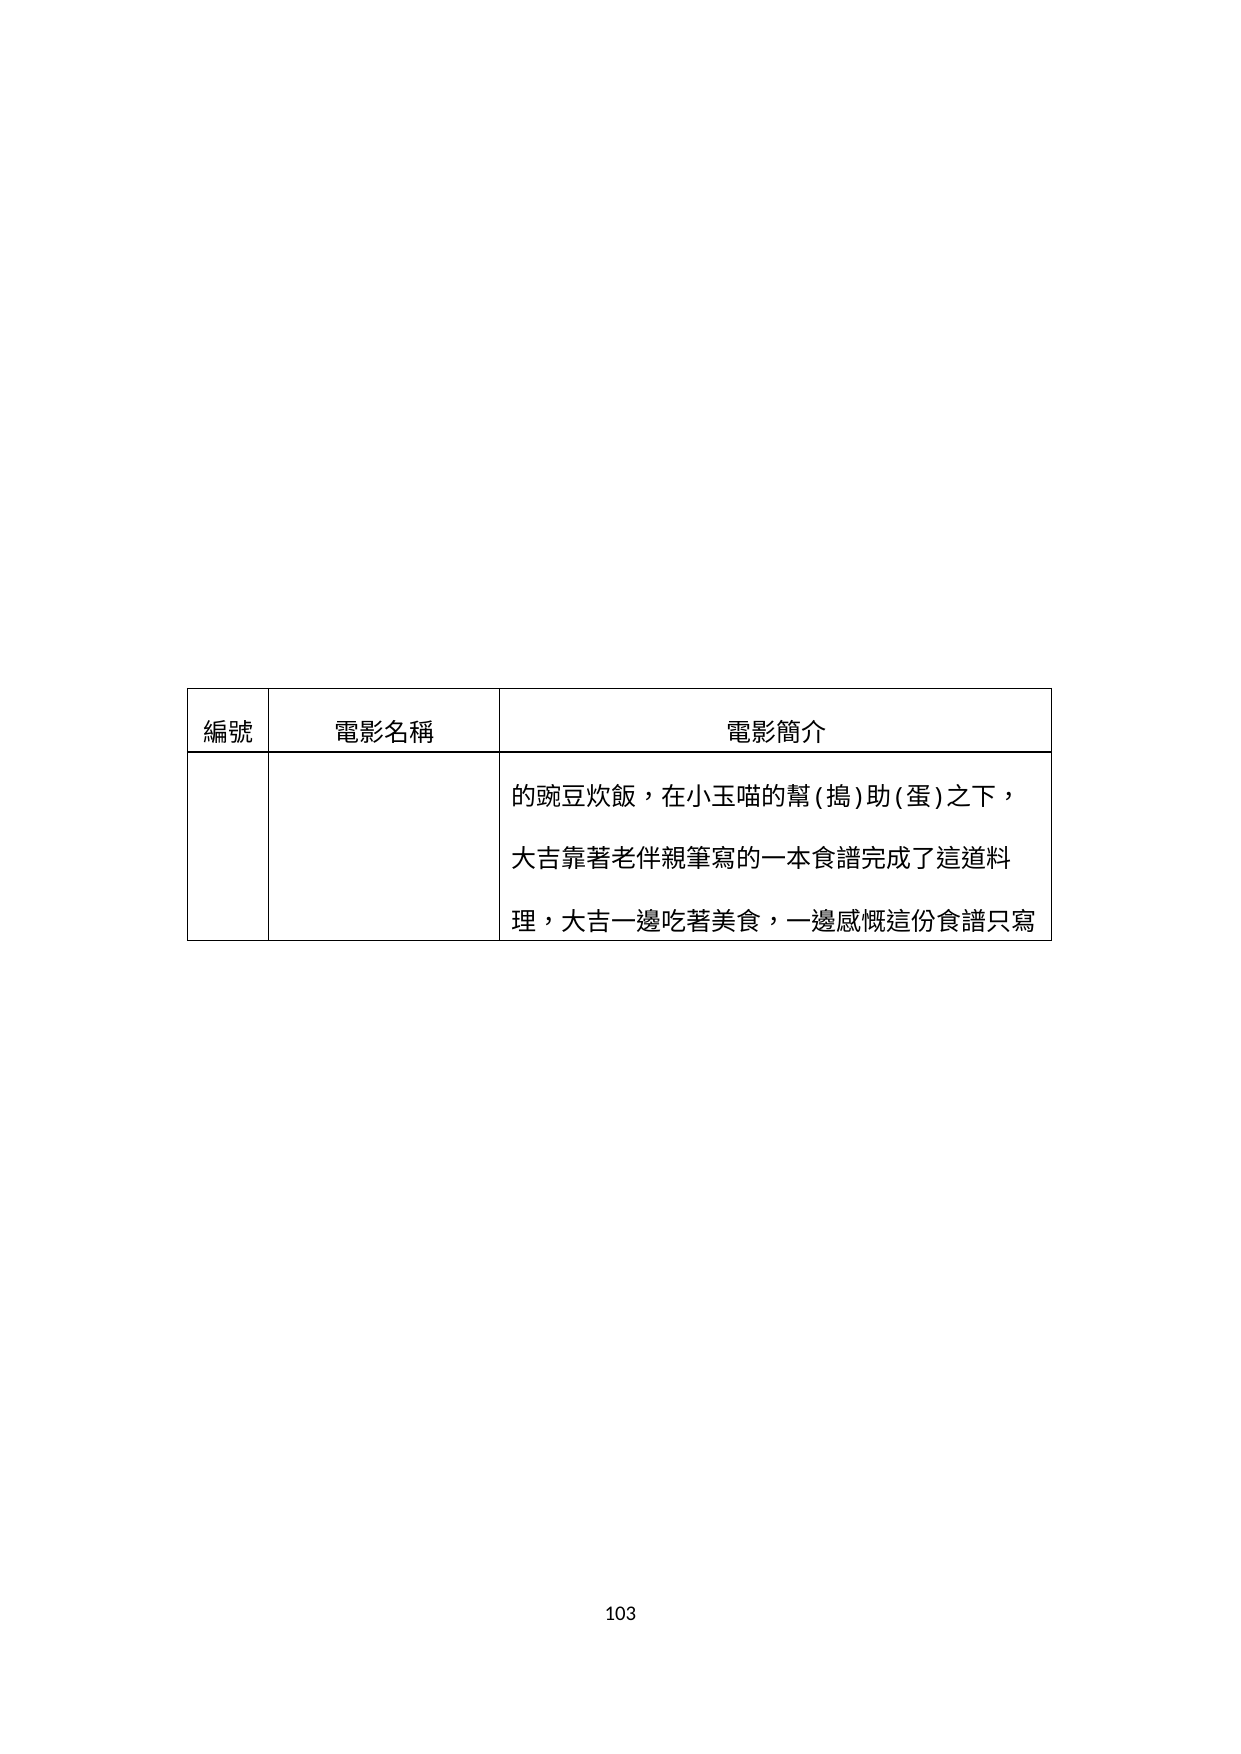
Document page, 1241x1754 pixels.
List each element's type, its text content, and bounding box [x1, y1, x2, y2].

table_header 電影名稱 [269, 689, 499, 751]
table_cell [269, 753, 499, 940]
table_cell [188, 753, 268, 940]
table_header 編號 [188, 689, 268, 751]
table_cell 的豌豆炊飯，在小玉喵的幫(搗)助(蛋)之下，大吉靠著老伴親筆寫的一本食譜完成了這道料理，大吉一邊吃著美食，一邊感慨這份食譜只寫 [500, 753, 1051, 940]
table_header 電影簡介 [500, 689, 1051, 751]
